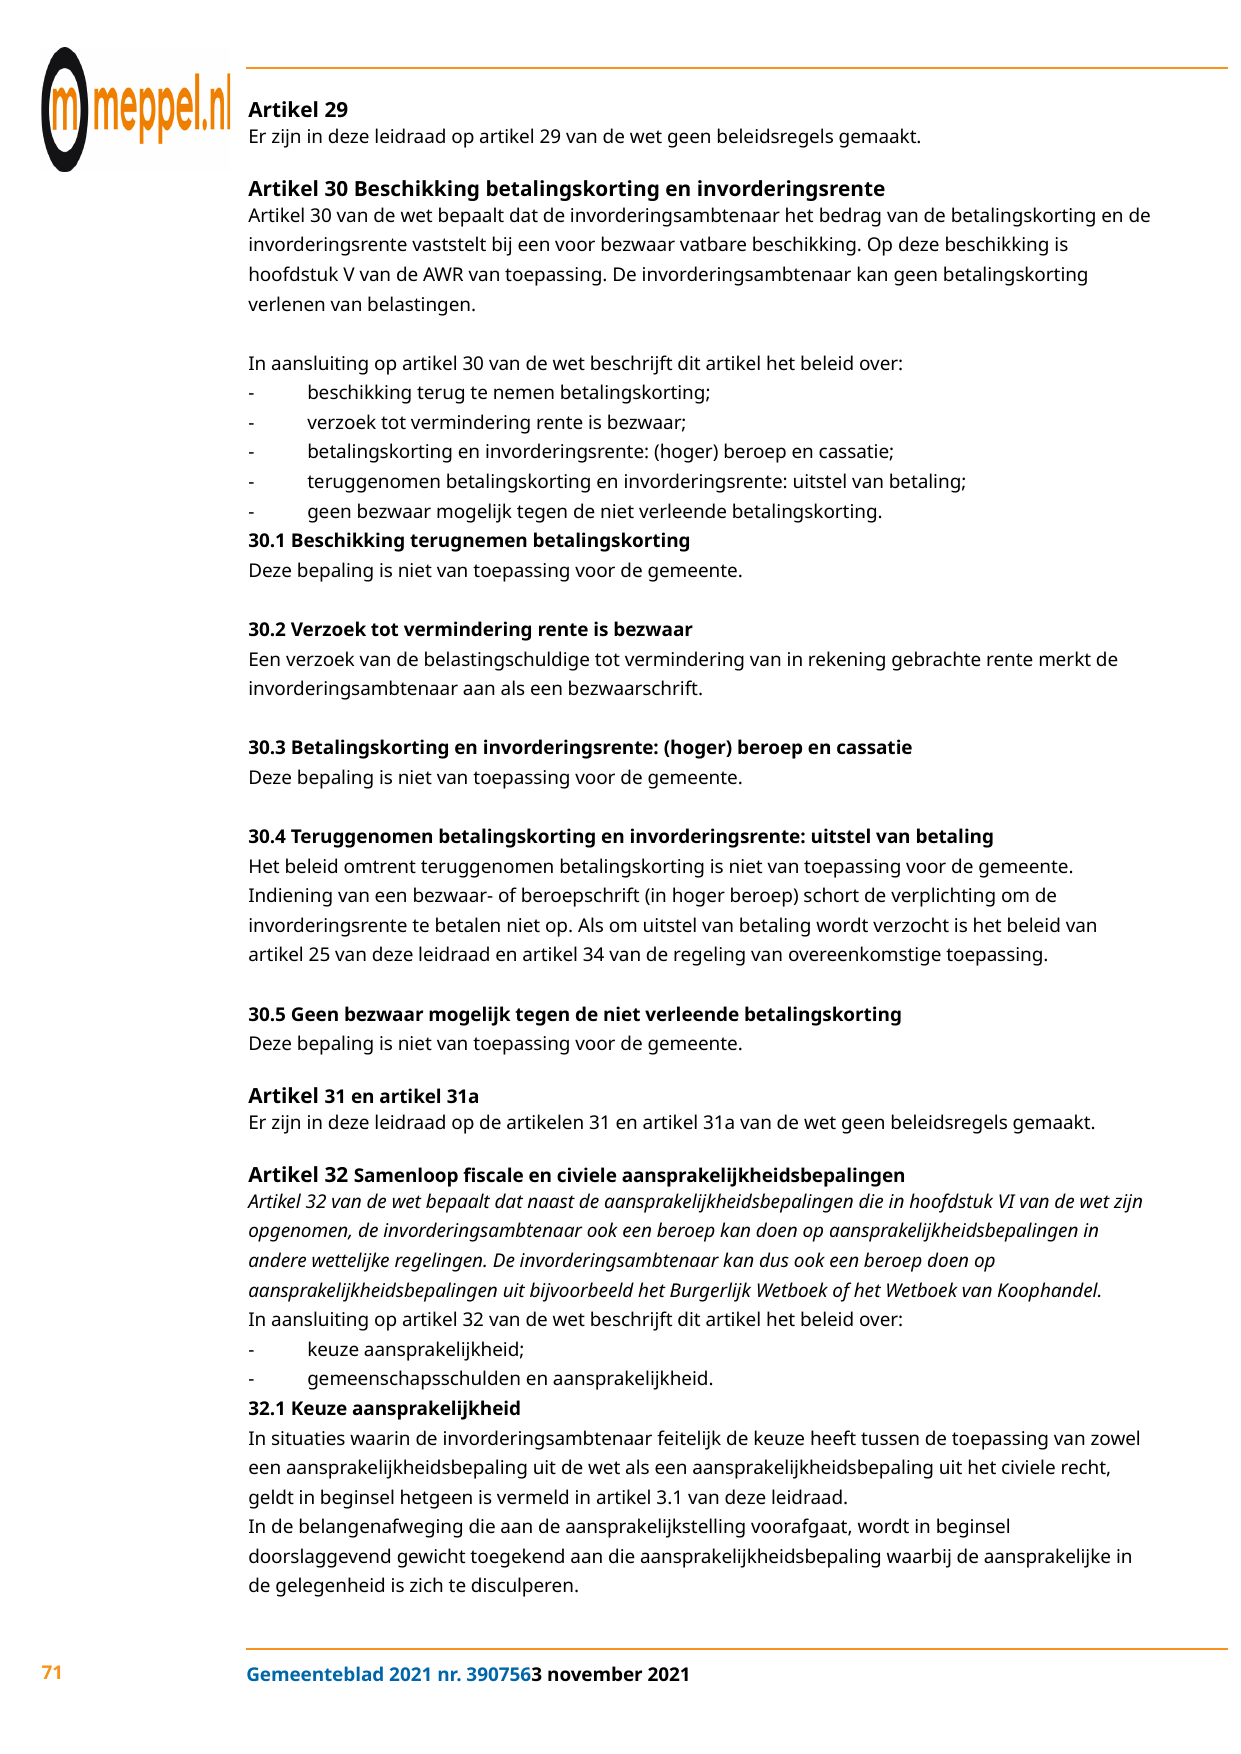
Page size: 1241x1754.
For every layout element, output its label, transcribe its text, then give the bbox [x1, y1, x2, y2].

text 30.2 Verzoek tot vermindering rente is bezwaar [248, 616, 1152, 642]
text In aansluiting op artikel 32 van de wet beschrijft dit artikel het beleid over: [248, 1306, 1152, 1332]
text Er zijn in deze leidraad op de artikelen 31 en artikel 31a van de wet geen beleidsregels gemaakt. [248, 1109, 1152, 1135]
list geen bezwaar mogelijk tegen de niet verleende betalingskorting. [248, 498, 1152, 524]
text In aansluiting op artikel 30 van de wet beschrijft dit artikel het beleid over: [248, 350, 1152, 376]
text In de belangenafweging die aan de aansprakelijkstelling voorafgaat, wordt in beginsel doorslaggevend gewicht toegekend aan die aansprakelijkheidsbepaling waarbij de aansprakelijke in de gelegenheid is zich te disculperen. [248, 1513, 1152, 1598]
text Deze bepaling is niet van toepassing voor de gemeente. [248, 557, 1152, 583]
text Deze bepaling is niet van toepassing voor de gemeente. [248, 1030, 1152, 1056]
text Er zijn in deze leidraad op artikel 29 van de wet geen beleidsregels gemaakt. [248, 123, 1152, 149]
list gemeenschapsschulden en aansprakelijkheid. [248, 1366, 1152, 1391]
list betalingskorting en invorderingsrente: (hoger) beroep en cassatie; [248, 439, 1152, 464]
list verzoek tot vermindering rente is bezwaar; [248, 409, 1152, 435]
text Artikel 31 en artikel 31a [248, 1081, 1152, 1109]
text 30.1 Beschikking terugnemen betalingskorting [248, 527, 1152, 553]
text Artikel 32 van de wet bepaalt dat naast de aansprakelijkheidsbepalingen die in hoofdstuk VI van de wet zijn opgenomen, de invorderingsambtenaar ook een beroep kan doen op aansprakelijkheidsbepalingen in andere wettelijke regelingen. De invorderingsambtenaar kan dus ook een beroep doen op aansprakelijkheidsbepalingen uit bijvoorbeeld het Burgerlijk Wetboek of het Wetboek van Koophandel. [248, 1188, 1152, 1303]
text Indiening van een bezwaar- of beroepschrift (in hoger beroep) schort de verplichting om de invorderingsrente te betalen niet op. Als om uitstel van betaling wordt verzocht is het beleid van artikel 25 van deze leidraad en artikel 34 van de regeling van overeenkomstige toepassing. [248, 882, 1152, 967]
text Artikel 30 Beschikking betalingskorting en invorderingsrente [248, 174, 1152, 202]
text 30.3 Betalingskorting en invorderingsrente: (hoger) beroep en cassatie [248, 734, 1152, 760]
text Artikel 30 van de wet bepaalt dat de invorderingsambtenaar het bedrag van de betalingskorting en de invorderingsrente vaststelt bij een voor bezwaar vatbare beschikking. Op deze beschikking is hoofdstuk V van de AWR van toepassing. De invorderingsambtenaar kan geen betalingskorting verlenen van belastingen. [248, 202, 1152, 317]
list beschikking terug te nemen betalingskorting; [248, 379, 1152, 405]
text Het beleid omtrent teruggenomen betalingskorting is niet van toepassing voor de gemeente. [248, 853, 1152, 879]
text Artikel 32 Samenloop fiscale en civiele aansprakelijkheidsbepalingen [248, 1160, 1152, 1188]
text 30.5 Geen bezwaar mogelijk tegen de niet verleende betalingskorting [248, 1001, 1152, 1027]
list teruggenomen betalingskorting en invorderingsrente: uitstel van betaling; [248, 468, 1152, 494]
list keuze aansprakelijkheid; [248, 1336, 1152, 1362]
text 32.1 Keuze aansprakelijkheid [248, 1395, 1152, 1421]
text Artikel 29 [248, 95, 1152, 123]
text In situaties waarin de invorderingsambtenaar feitelijk de keuze heeft tussen de toepassing van zowel een aansprakelijkheidsbepaling uit de wet als een aansprakelijkheidsbepaling uit het civiele recht, geldt in beginsel hetgeen is vermeld in artikel 3.1 van deze leidraad. [248, 1425, 1152, 1510]
text Een verzoek van de belastingschuldige tot vermindering van in rekening gebrachte rente merkt de invorderingsambtenaar aan als een bezwaarschrift. [248, 646, 1152, 701]
text Deze bepaling is niet van toepassing voor de gemeente. [248, 764, 1152, 790]
picture [41, 47, 231, 172]
text 30.4 Teruggenomen betalingskorting en invorderingsrente: uitstel van betaling [248, 823, 1152, 849]
